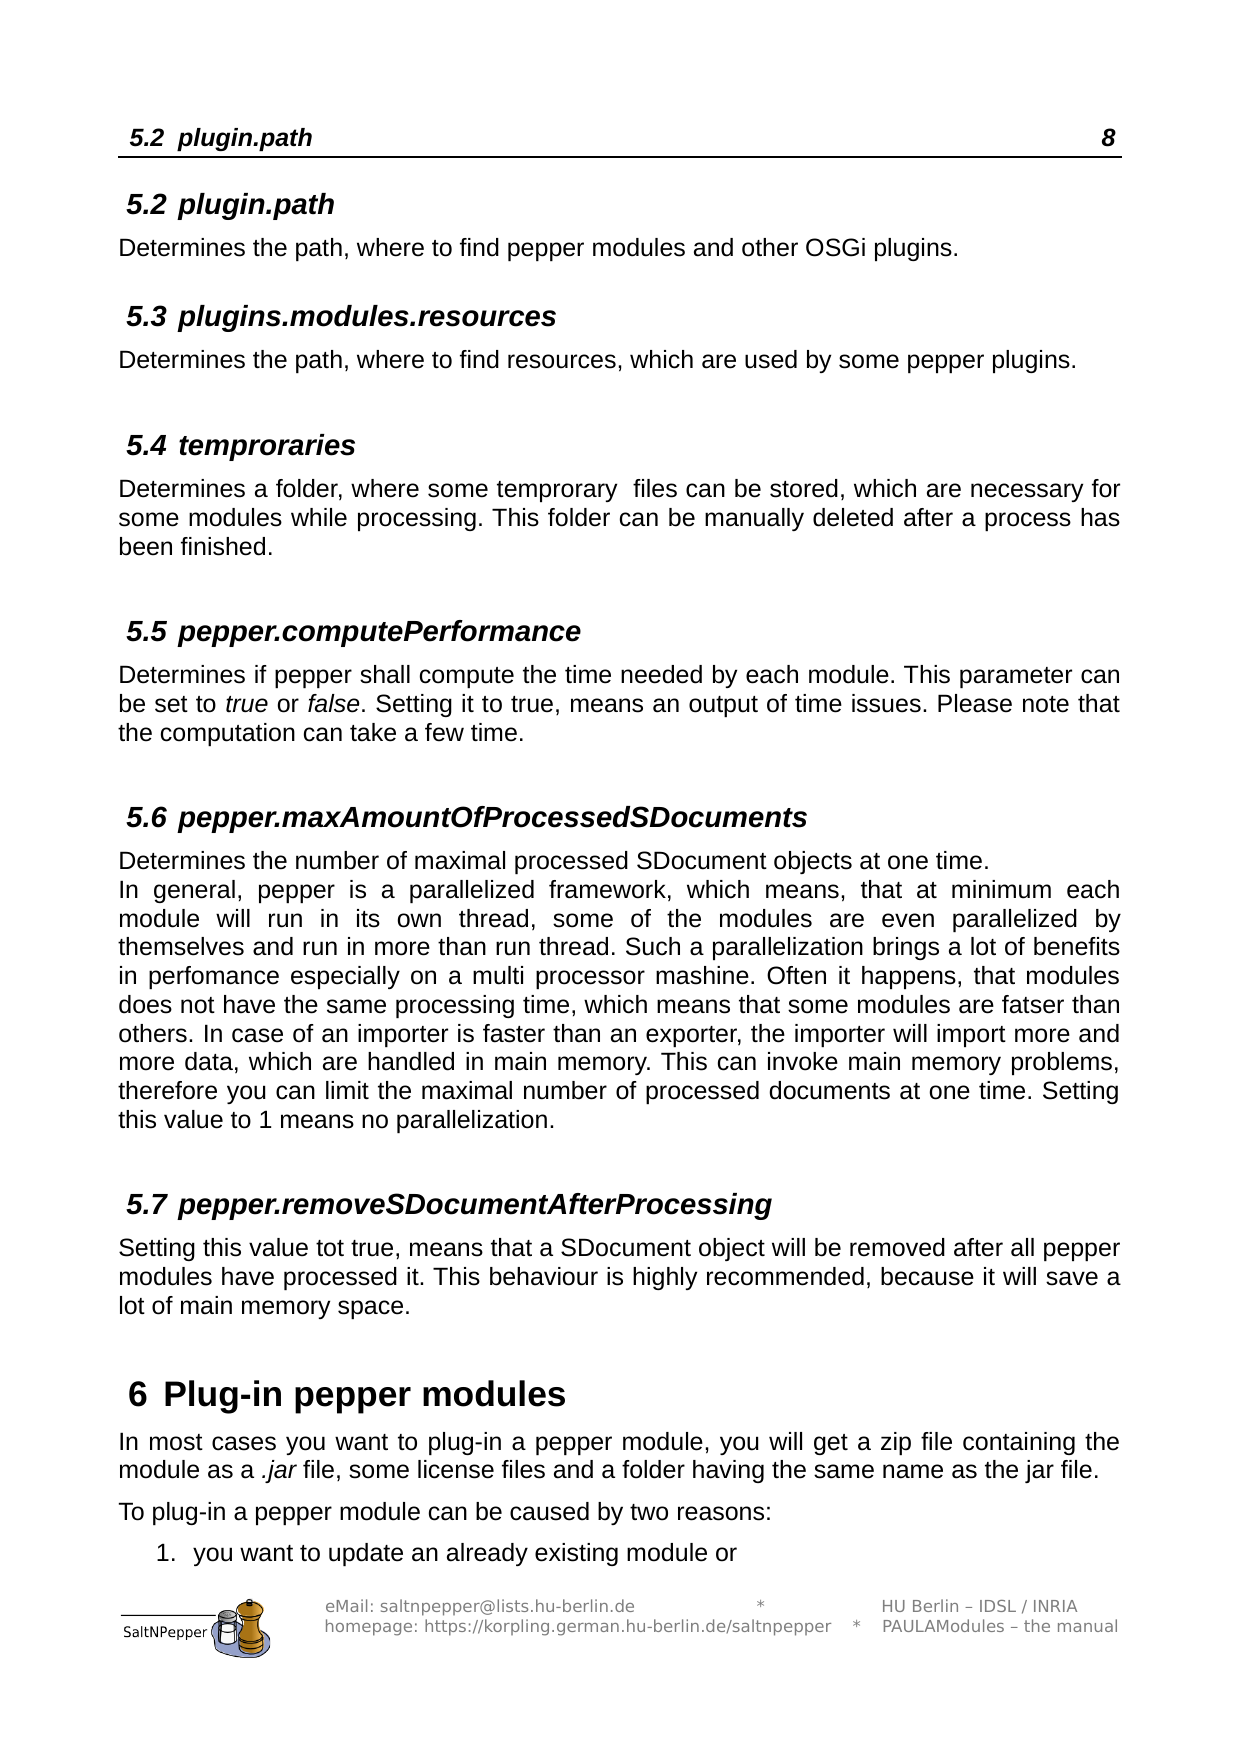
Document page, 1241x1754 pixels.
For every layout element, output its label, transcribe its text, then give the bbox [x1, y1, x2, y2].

text To plug-in a pepper module can be caused by two reasons: [118, 1497, 1122, 1525]
text Determines a folder, where some temprorary files can be stored, which are necessary for some modules while processing. This folder can be manually deleted after a process has been finished. [118, 474, 1122, 560]
text In general, pepper is a parallelized framework, which means, that at minimum each module will run in its own thread, some of the modules are even parallelized by themselves and run in more than run thread. Such a parallelization brings a lot of benefits in perfomance especially on a multi processor mashine. Often it happens, that modules does not have the same processing time, which means that some modules are fatser than others. In case of an importer is faster than an exporter, the importer will import more and more data, which are handled in main memory. This can invoke main memory problems, therefore you can limit the maximal number of processed documents at one time. Setting this value to 1 means no parallelization. [118, 875, 1122, 1134]
subtitle plugin.path [118, 187, 1122, 221]
subtitle plugins.modules.resources [118, 299, 1122, 333]
subtitle pepper.maxAmountOfProcessedSDocuments [118, 800, 1122, 834]
subtitle pepper.computePerformance [118, 614, 1122, 648]
text Determines the path, where to find pepper modules and other OSGi plugins. [118, 233, 1122, 262]
text Setting this value tot true, means that a SDocument object will be removed after all pepper modules have processed it. This behaviour is highly recommended, because it will save a lot of main memory space. [118, 1233, 1122, 1320]
text Determines the number of maximal processed SDocument objects at one time. [118, 846, 1122, 875]
text Determines the path, where to find resources, which are used by some pepper plugins. [118, 346, 1122, 374]
text In most cases you want to plug-in a pepper module, you will get a zip file containing the module as a .jar file, some license files and a folder having the same name as the jar file. [118, 1427, 1122, 1484]
subtitle pepper.removeSDocumentAfterProcessing [118, 1187, 1122, 1221]
list you want to update an already existing module or [156, 1538, 1122, 1567]
subtitle Plug-in pepper modules [118, 1373, 1122, 1414]
picture [120, 1598, 270, 1658]
text Determines if pepper shall compute the time needed by each module. This parameter can be set to true or false. Setting it to true, means an output of time issues. Please note that the computation can take a few time. [118, 660, 1122, 746]
subtitle temproraries [118, 428, 1122, 462]
